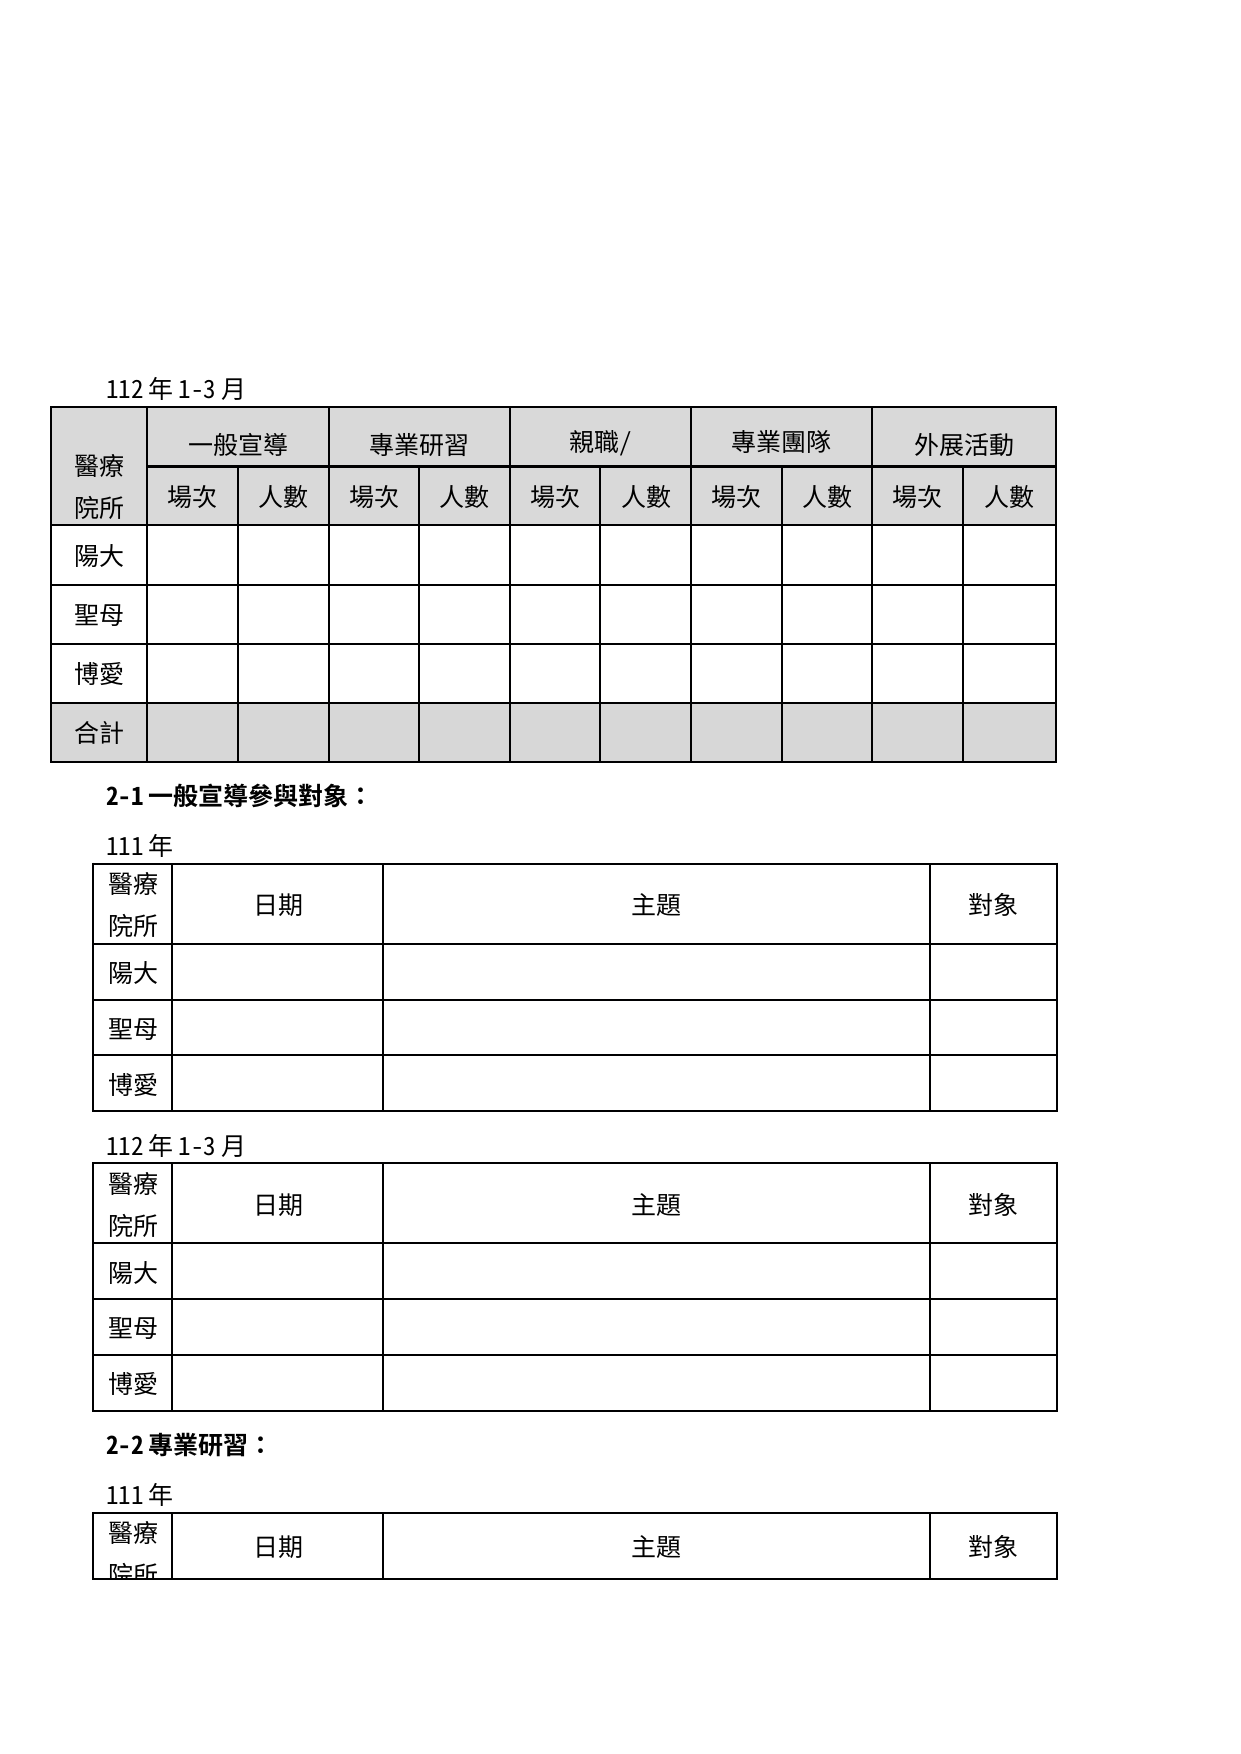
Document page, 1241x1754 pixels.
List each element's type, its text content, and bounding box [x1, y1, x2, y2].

table_cell 人數 [601, 468, 690, 524]
table_cell [873, 526, 962, 583]
text 2-1一般宣導參與對象： [106, 763, 1090, 813]
table_header 專業團隊 療育會議 [692, 408, 871, 465]
table_cell [964, 645, 1055, 702]
table_cell [384, 1300, 929, 1354]
table_cell [420, 704, 509, 761]
table_cell 場次 [330, 468, 418, 524]
table_cell [384, 1001, 929, 1054]
table_cell 博愛 [52, 645, 146, 702]
table_header 外展活動 [873, 408, 1055, 465]
table_cell [384, 1056, 929, 1110]
table_cell [384, 1244, 929, 1298]
table_cell [420, 526, 509, 583]
table_cell 博愛 [94, 1356, 171, 1410]
table_cell [931, 1356, 1056, 1410]
table_cell [783, 704, 871, 761]
table_cell [964, 704, 1055, 761]
table_cell [931, 945, 1056, 998]
table_cell [330, 704, 418, 761]
table_header 日期 [173, 1164, 382, 1242]
table_cell [931, 1001, 1056, 1054]
table_header 醫療院所 [94, 865, 171, 943]
table_cell [148, 645, 237, 702]
table_cell [420, 586, 509, 642]
text 112年1-3月 [106, 356, 1090, 406]
table_cell [239, 645, 328, 702]
table_cell [931, 1300, 1056, 1354]
table_cell [601, 704, 690, 761]
table_cell [384, 945, 929, 998]
table_header 主題 [384, 1514, 929, 1577]
table_cell [330, 586, 418, 642]
table_cell [148, 586, 237, 642]
table_header 醫療院所 [94, 1164, 171, 1242]
table_cell 陽大 [94, 945, 171, 998]
table_cell 博愛 [94, 1056, 171, 1110]
table_cell [173, 1244, 382, 1298]
table_cell [692, 704, 781, 761]
table_cell [964, 586, 1055, 642]
table_cell [692, 586, 781, 642]
table_cell [511, 586, 599, 642]
text 2-2專業研習： [106, 1412, 1090, 1462]
table_cell [964, 526, 1055, 583]
table_header 對象 [931, 1164, 1056, 1242]
table_cell 場次 [148, 468, 237, 524]
table_cell [239, 704, 328, 761]
table_header 主題 [384, 1164, 929, 1242]
table_cell [601, 586, 690, 642]
table_header 專業研習 [330, 408, 509, 465]
table_cell [148, 526, 237, 583]
table_cell [148, 704, 237, 761]
table_cell [873, 704, 962, 761]
table_header 醫療院所 [52, 408, 146, 524]
table_cell 陽大 [52, 526, 146, 583]
table_cell [931, 1056, 1056, 1110]
text 111年 [106, 813, 1090, 863]
table_cell [173, 945, 382, 998]
table_cell [783, 586, 871, 642]
table_cell [173, 1056, 382, 1110]
table_cell [239, 586, 328, 642]
table_cell [783, 526, 871, 583]
table_header 對象 [931, 865, 1056, 943]
table_cell 聖母 [94, 1300, 171, 1354]
table_header 親職/ 親子講座 [511, 408, 690, 465]
table_cell [931, 1244, 1056, 1298]
table_cell [511, 704, 599, 761]
table_cell 陽大 [94, 1244, 171, 1298]
table_cell 人數 [420, 468, 509, 524]
table_cell 人數 [783, 468, 871, 524]
table_cell [384, 1356, 929, 1410]
table_cell [330, 526, 418, 583]
table_cell [601, 645, 690, 702]
table_header 日期 [173, 1514, 382, 1577]
table_cell [173, 1356, 382, 1410]
table_cell [692, 526, 781, 583]
table_header 一般宣導 [148, 408, 328, 465]
table_cell [330, 645, 418, 702]
table_cell [783, 645, 871, 702]
table_cell [873, 586, 962, 642]
table_cell [511, 526, 599, 583]
table_cell 聖母 [52, 586, 146, 642]
text 112年1-3月 [106, 1112, 1090, 1162]
table_cell [873, 645, 962, 702]
table_cell [173, 1300, 382, 1354]
table_cell 聖母 [94, 1001, 171, 1054]
table_header 對象 [931, 1514, 1056, 1577]
table_cell 合計 [52, 704, 146, 761]
table_cell 人數 [239, 468, 328, 524]
table_cell 場次 [873, 468, 962, 524]
table_header 主題 [384, 865, 929, 943]
text 111年 [106, 1462, 1090, 1512]
table_cell 人數 [964, 468, 1055, 524]
table_cell [692, 645, 781, 702]
table_cell [239, 526, 328, 583]
table_cell [601, 526, 690, 583]
table_header 日期 [173, 865, 382, 943]
table_cell 場次 [692, 468, 781, 524]
table_cell 場次 [511, 468, 599, 524]
table_cell [511, 645, 599, 702]
table_header 醫療院所 [94, 1514, 171, 1577]
table_cell [173, 1001, 382, 1054]
table_cell [420, 645, 509, 702]
